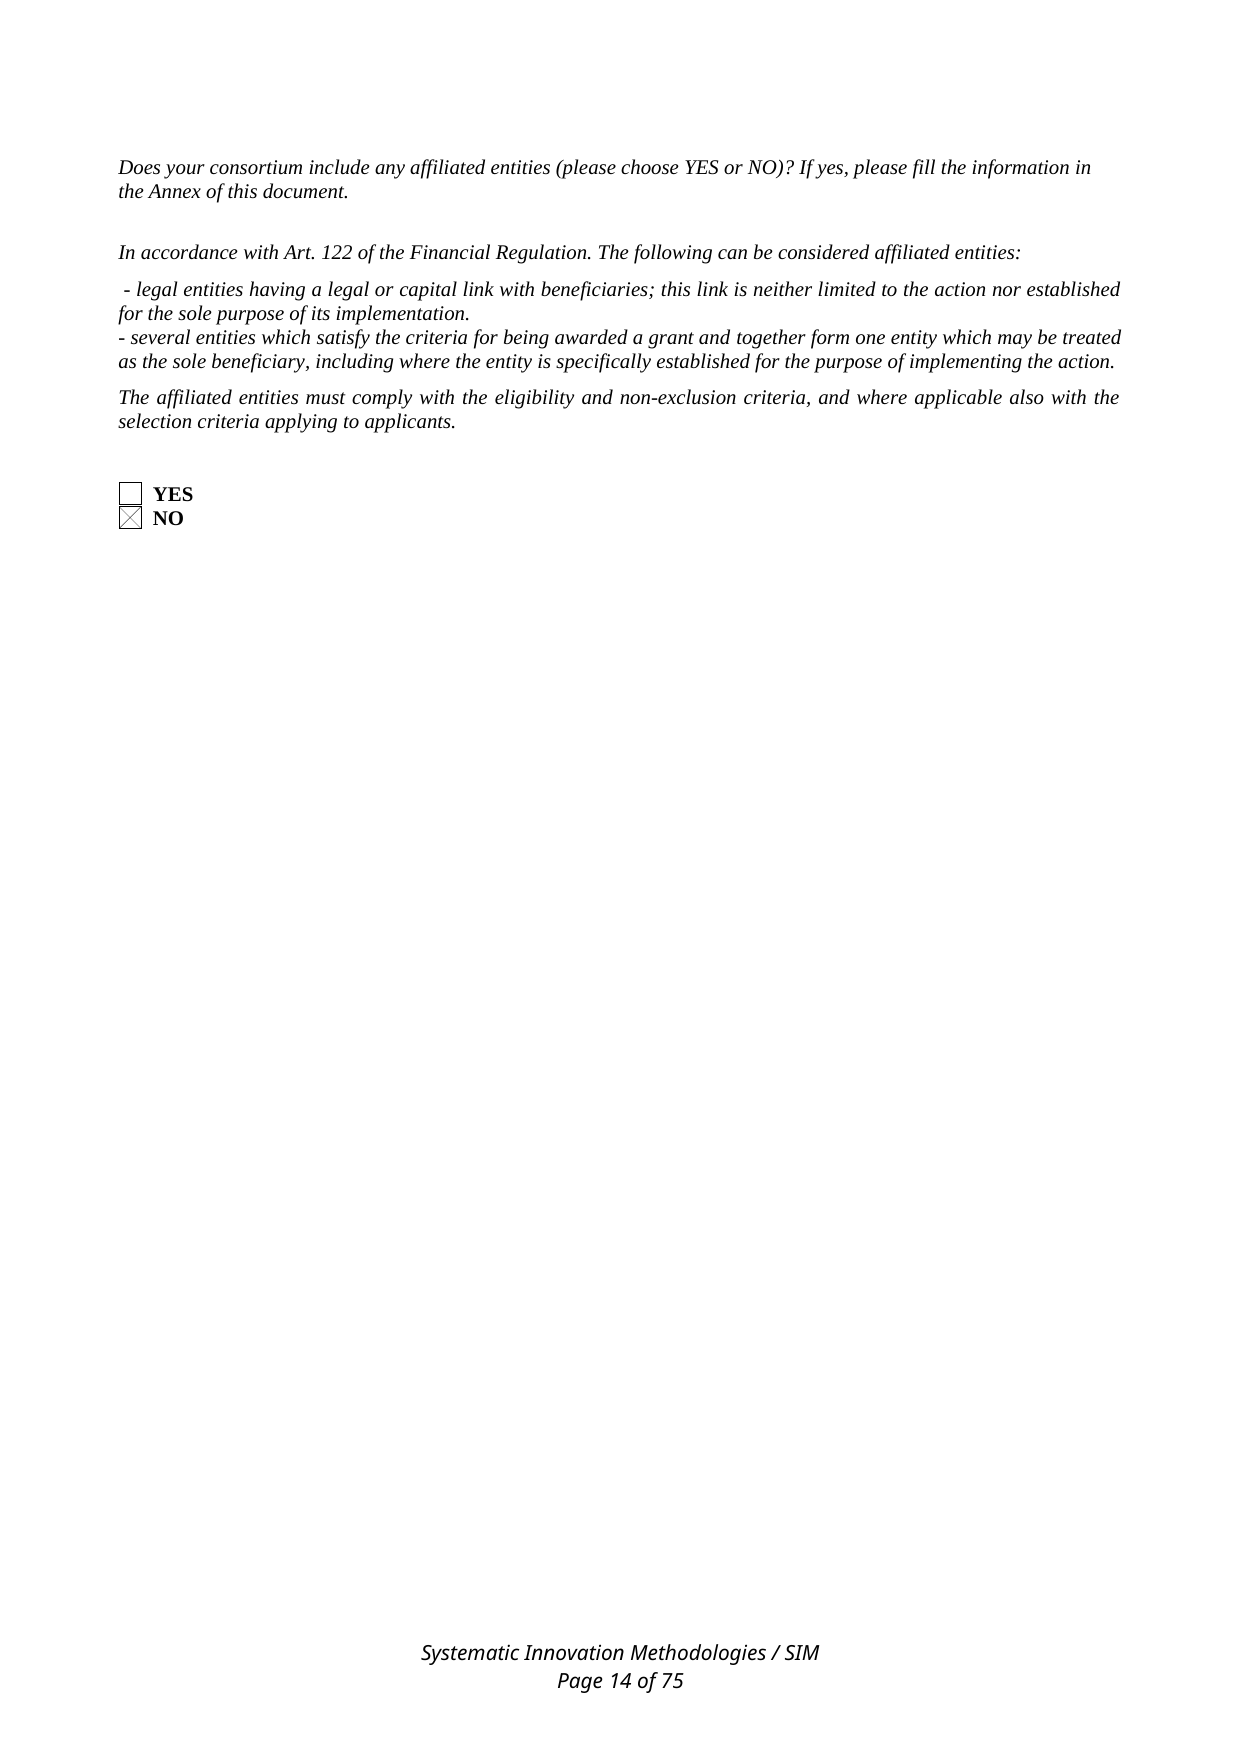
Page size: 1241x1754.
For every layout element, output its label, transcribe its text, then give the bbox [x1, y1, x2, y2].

text Does your consortium include any affiliated entities (please choose YES or NO)? If yes, please fill the information in the Annex of this document. [118, 155, 1122, 203]
text - several entities which satisfy the criteria for being awarded a grant and together form one entity which may be treated as the sole beneficiary, including where the entity is specifically established for the purpose of implementing the action. [118, 324, 1122, 373]
text YES [118, 481, 1122, 506]
text [121, 507, 139, 516]
text [121, 519, 139, 528]
text NO [142, 506, 1122, 529]
text [131, 508, 141, 527]
text In accordance with Art. 122 of the Financial Regulation. The following can be considered affiliated entities: [118, 240, 1122, 264]
text The affiliated entities must comply with the eligibility and non-exclusion criteria, and where applicable also with the selection criteria applying to applicants. [118, 385, 1122, 433]
text - legal entities having a legal or capital link with beneficiaries; this link is neither limited to the action nor established for the sole purpose of its implementation. [118, 276, 1122, 324]
text [120, 509, 129, 526]
